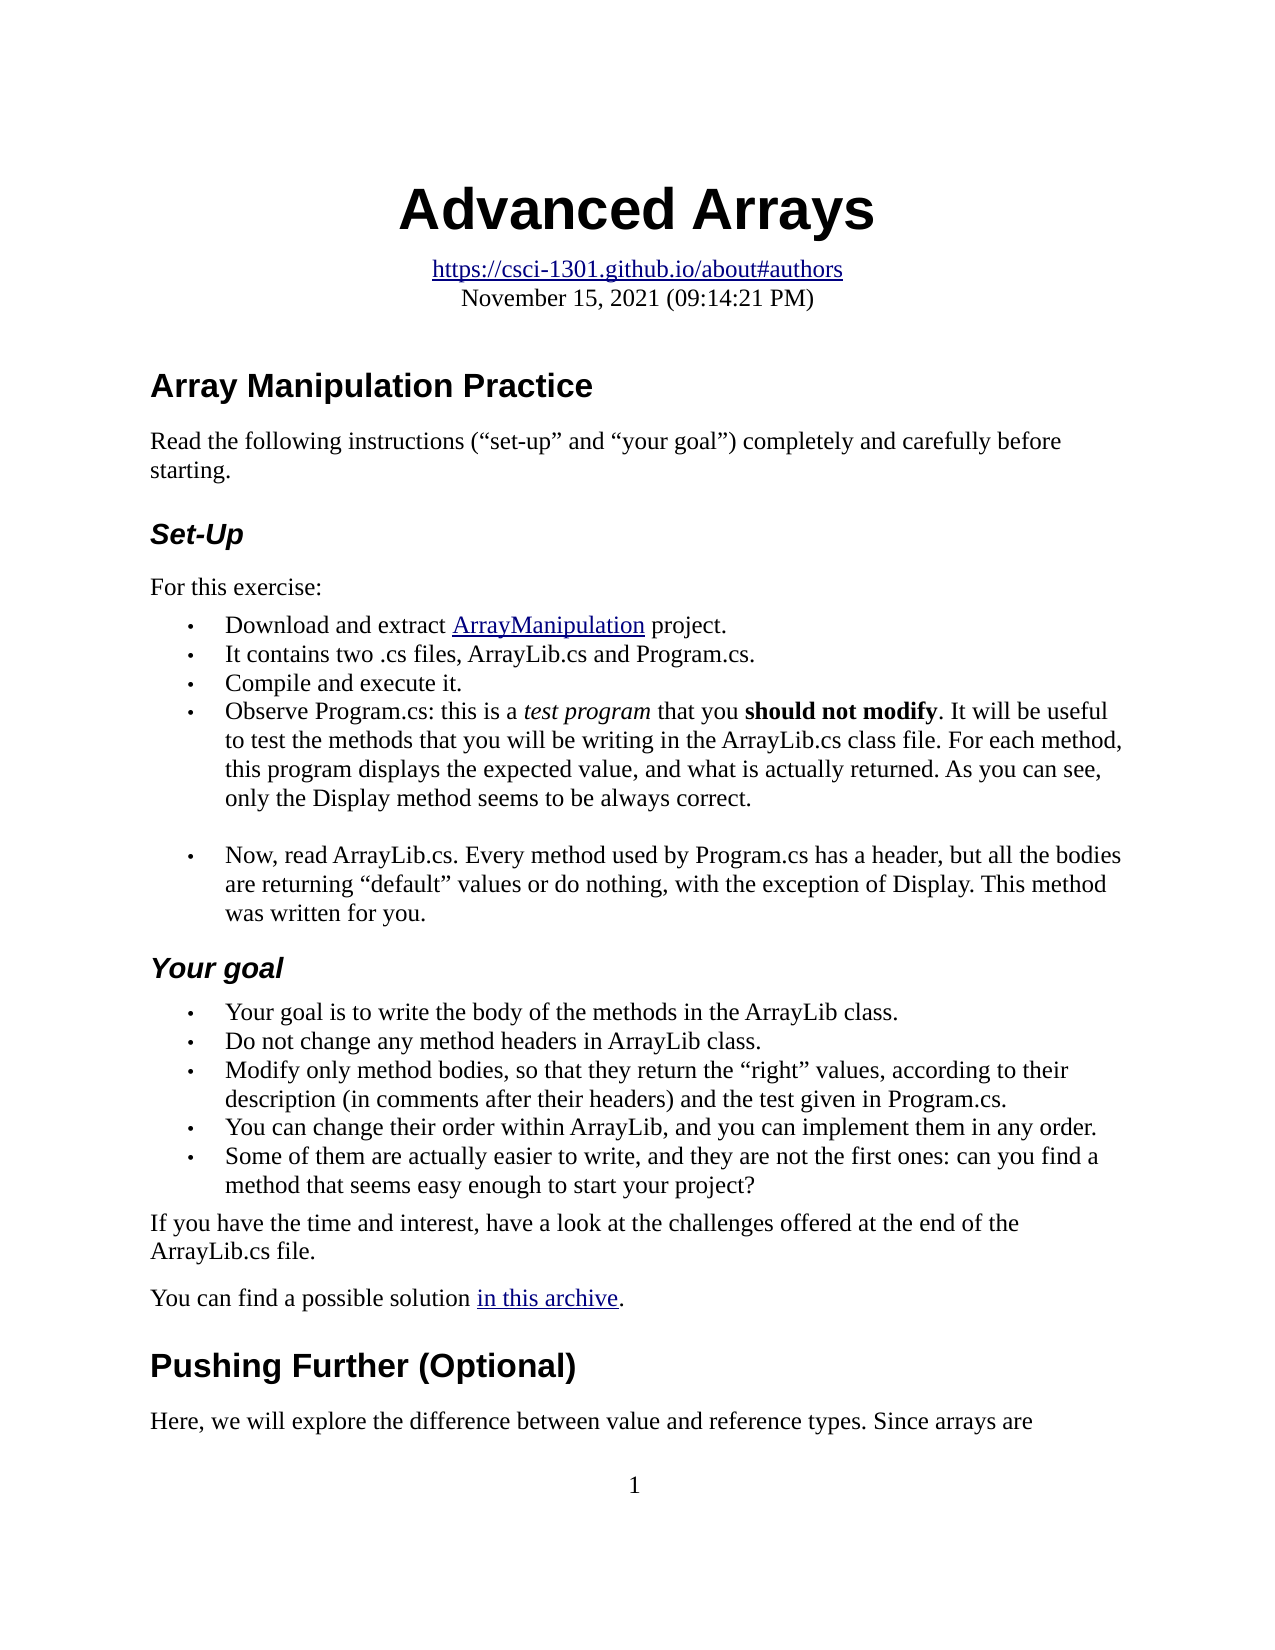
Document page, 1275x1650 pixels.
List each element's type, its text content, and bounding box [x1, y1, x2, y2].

text Here, we will explore the difference between value and reference types. Since arrays are [150, 1406, 1125, 1434]
text You can find a possible solution in this archive. [150, 1283, 1125, 1312]
list Download and extract ArrayManipulation project. [187, 610, 1125, 639]
list Modify only method bodies, so that they return the “right” values, according to their description (in comments after their headers) and the test given in Program.cs. [187, 1055, 1125, 1112]
list Your goal is to write the body of the methods in the ArrayLib class. [187, 997, 1125, 1026]
list Do not change any method headers in ArrayLib class. [187, 1026, 1125, 1055]
subtitle Set-Up [150, 517, 1125, 551]
list Now, read ArrayLib.cs. Every method used by Program.cs has a header, but all the bodies are returning “default” values or do nothing, with the exception of Display. This method was written for you. [187, 840, 1125, 926]
text https://csci-1301.github.io/about#authors [150, 254, 1125, 283]
subtitle Array Manipulation Practice [150, 366, 1125, 404]
text November 15, 2021 (09:14:21 PM) [150, 283, 1125, 312]
list It contains two .cs files, ArrayLib.cs and Program.cs. [187, 639, 1125, 668]
text If you have the time and interest, have a look at the challenges offered at the end of the ArrayLib.cs file. [150, 1208, 1125, 1265]
subtitle Pushing Further (Optional) [150, 1346, 1125, 1384]
list Compile and execute it. [187, 668, 1125, 696]
subtitle Your goal [150, 951, 1125, 985]
title Advanced Arrays [150, 175, 1125, 242]
list Observe Program.cs: this is a test program that you should not modify. It will be useful to test the methods that you will be writing in the ArrayLib.cs class file. For each method, this program displays the expected value, and what is actually returned. As you can see, only the Display method seems to be always correct. [187, 696, 1125, 840]
text Read the following instructions (“set-up” and “your goal”) completely and carefully before starting. [150, 426, 1125, 483]
text For this exercise: [150, 572, 1125, 601]
list Some of them are actually easier to write, and they are not the first ones: can you find a method that seems easy enough to start your project? [187, 1141, 1125, 1199]
list You can change their order within ArrayLib, and you can implement them in any order. [187, 1112, 1125, 1141]
